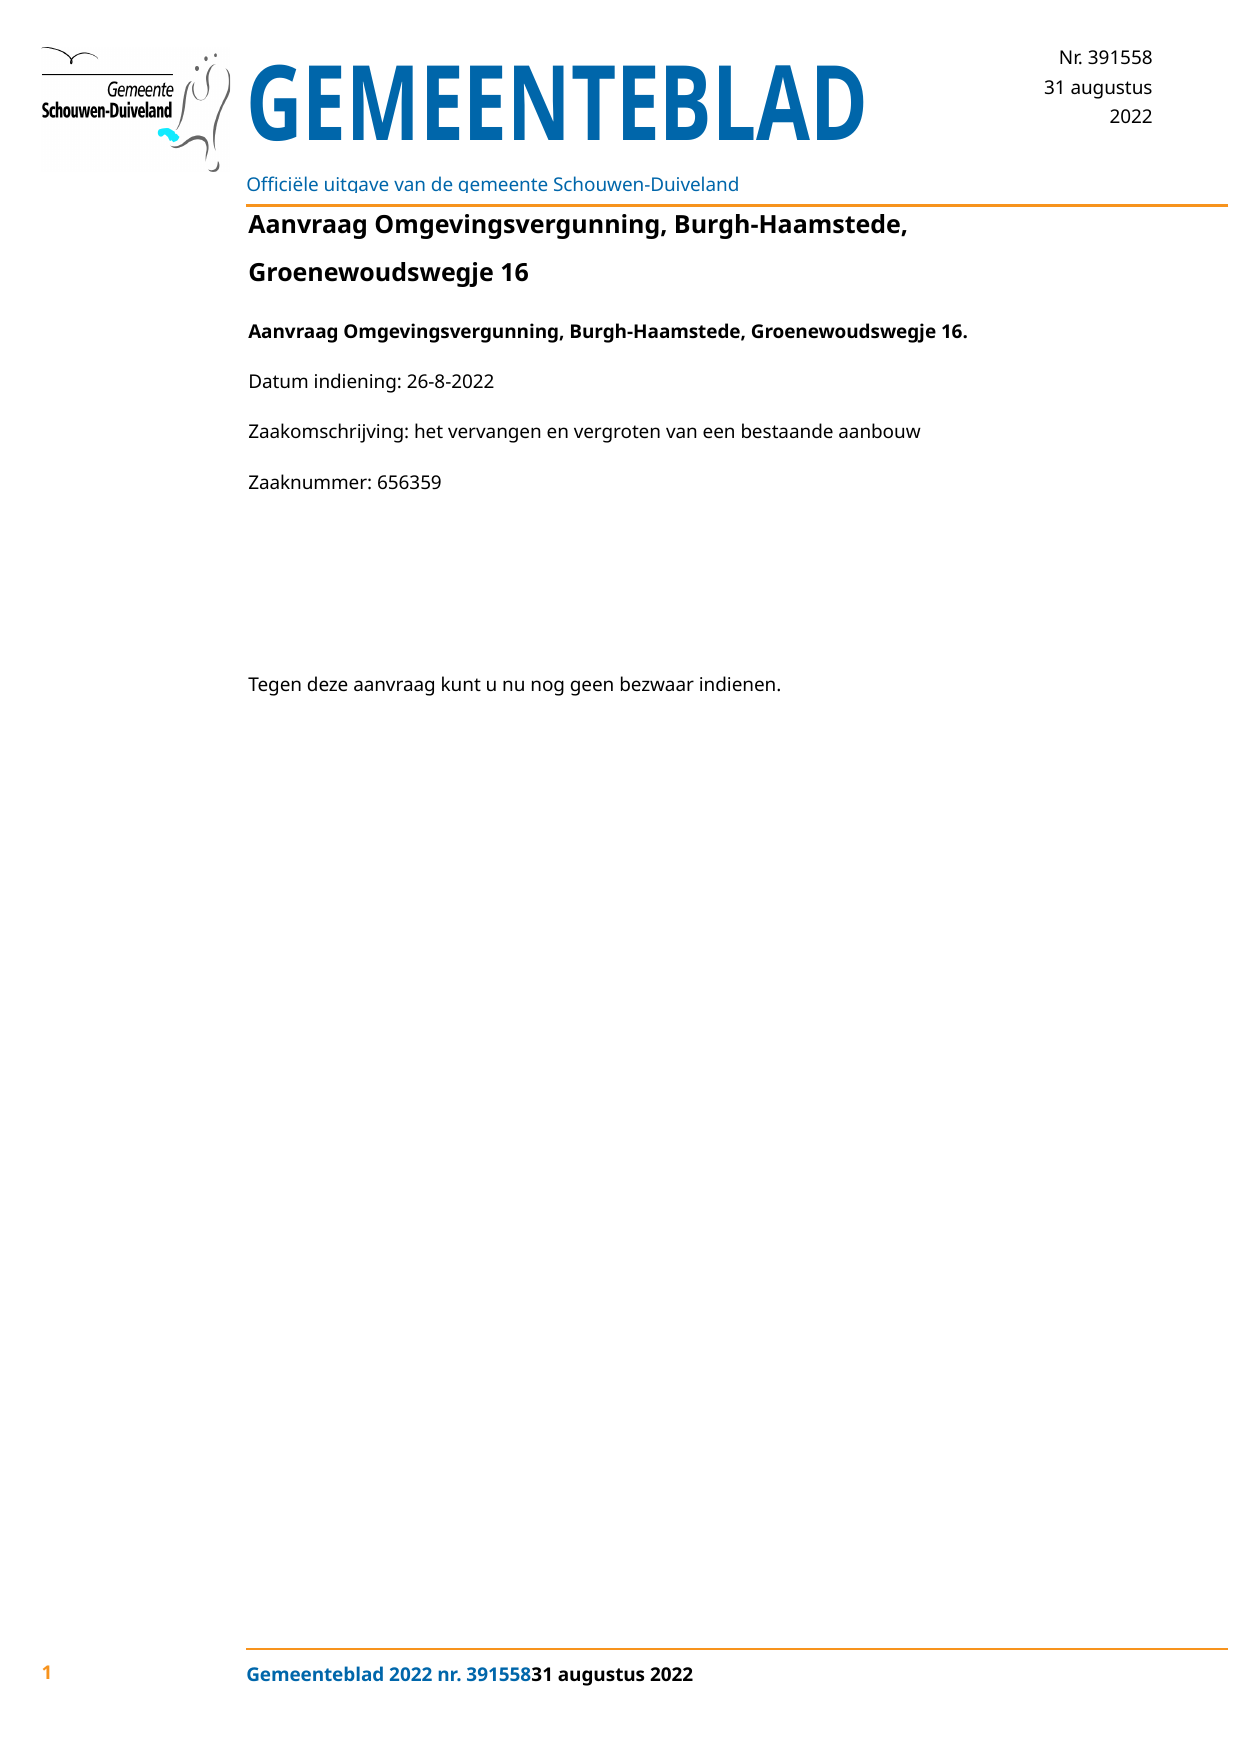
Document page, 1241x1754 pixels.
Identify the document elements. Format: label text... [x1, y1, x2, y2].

text Aanvraag Omgevingsvergunning, Burgh-Haamstede, Groenewoudswegje 16. [248, 318, 1152, 344]
text Datum indiening: 26-8-2022 [248, 368, 1152, 394]
text Zaakomschrijving: het vervangen en vergroten van een bestaande aanbouw [248, 419, 1152, 444]
text Zaaknummer: 656359 [248, 469, 1152, 495]
text Tegen deze aanvraag kunt u nu nog geen bezwaar indienen. [248, 671, 1152, 697]
text Aanvraag Omgevingsvergunning, Burgh-Haamstede, Groenewoudswegje 16 [248, 207, 1152, 288]
picture [41, 47, 231, 172]
